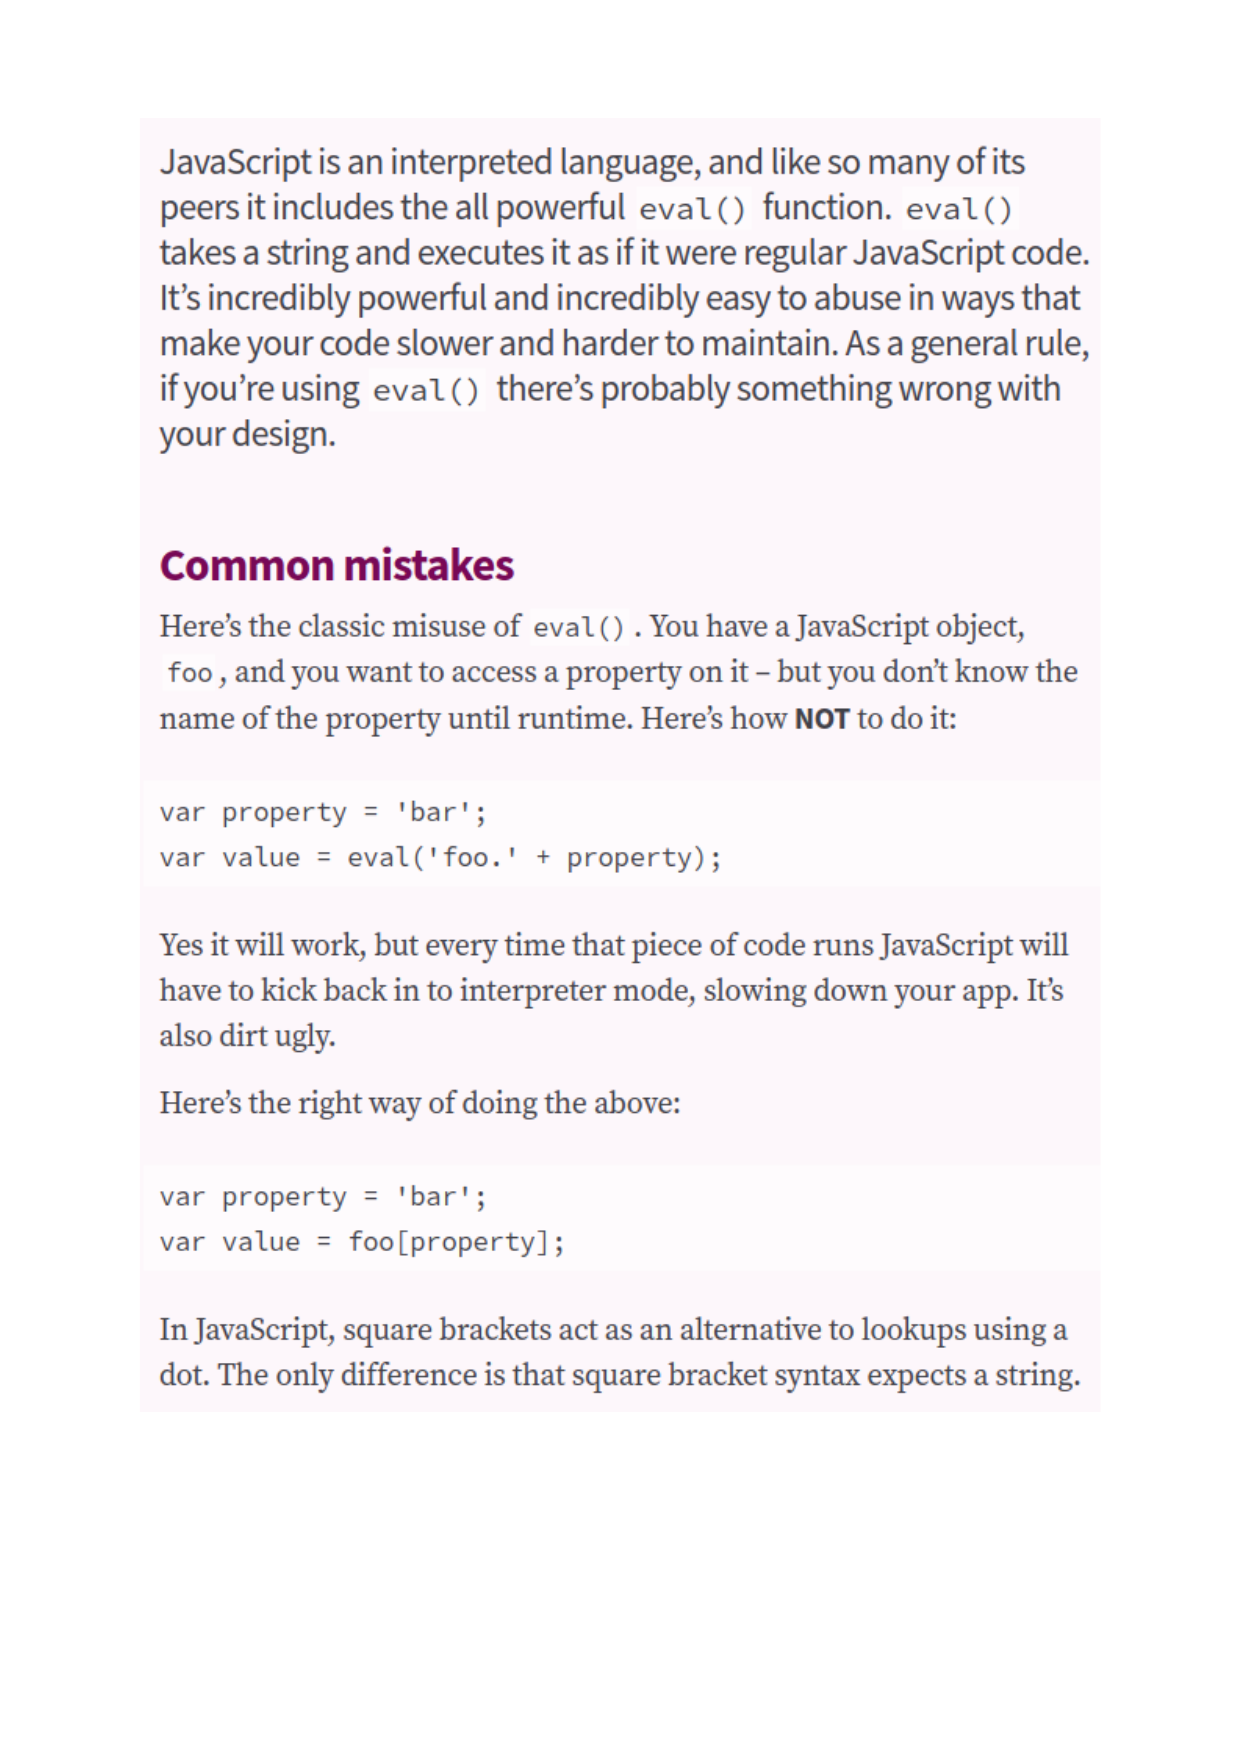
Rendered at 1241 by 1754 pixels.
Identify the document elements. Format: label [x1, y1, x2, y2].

picture [139, 118, 1101, 1412]
